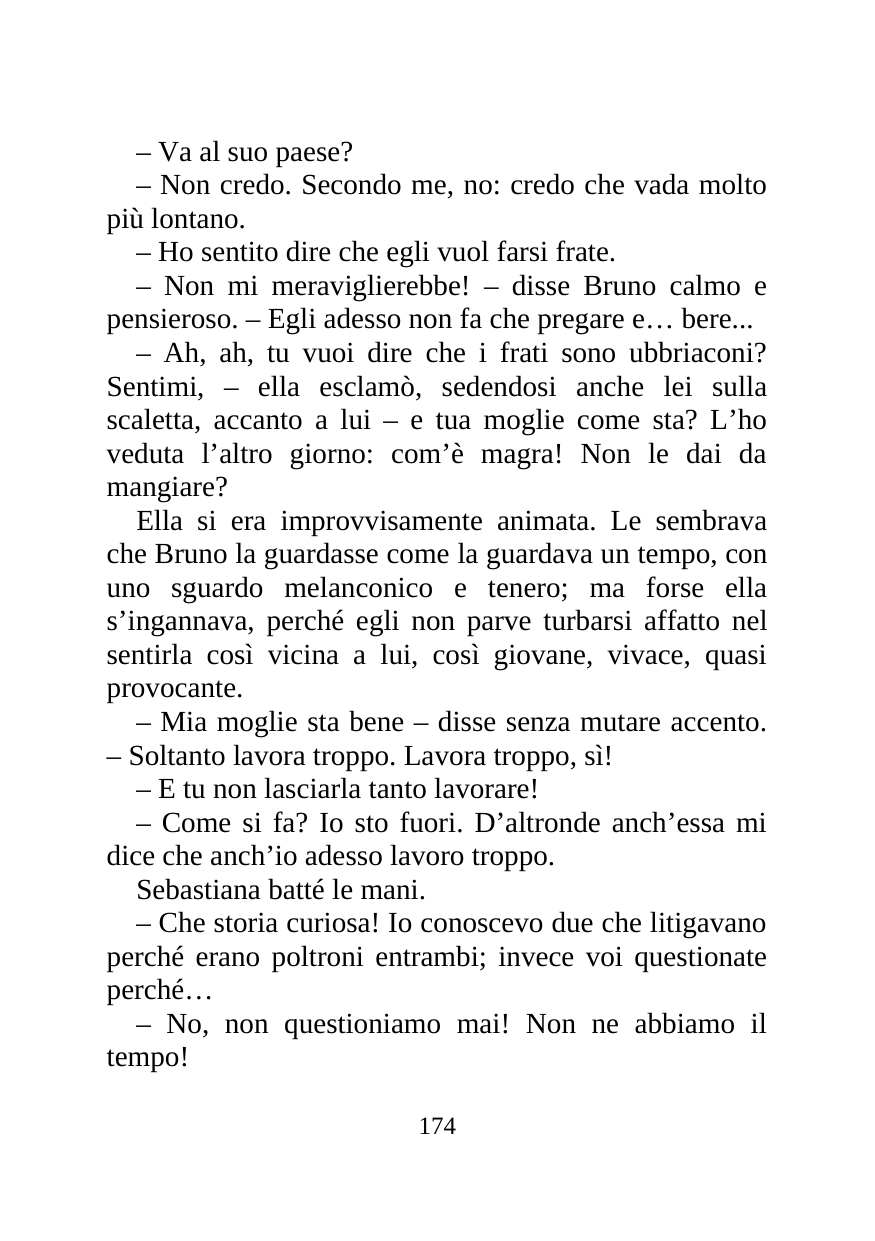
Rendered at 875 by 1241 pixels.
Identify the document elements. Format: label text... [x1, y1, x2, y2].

text – Non mi meraviglierebbe! – disse Bruno calmo e pensieroso. – Egli adesso non fa che pregare e… bere... [106, 268, 768, 335]
text Sebastiana batté le mani. [106, 872, 768, 905]
text – Va al suo paese? [106, 134, 768, 167]
text – Non credo. Secondo me, no: credo che vada molto più lontano. [106, 167, 768, 234]
text – Come si fa? Io sto fuori. D’altronde anch’essa mi dice che anch’io adesso lavoro troppo. [106, 805, 768, 872]
text – Ah, ah, tu vuoi dire che i frati sono ubbriaconi? Sentimi, – ella esclamò, sedendosi anche lei sulla scaletta, accanto a lui – e tua moglie come sta? L’ho veduta l’altro giorno: com’è magra! Non le dai da mangiare? [106, 335, 768, 503]
text Ella si era improvvisamente animata. Le sembrava che Bruno la guardasse come la guardava un tempo, con uno sguardo melanconico e tenero; ma forse ella s’ingannava, perché egli non parve turbarsi affatto nel sentirla così vicina a lui, così giovane, vivace, quasi provocante. [106, 503, 768, 704]
text – Mia moglie sta bene – disse senza mutare accento. – Soltanto lavora troppo. Lavora troppo, sì! [106, 704, 768, 771]
text – Che storia curiosa! Io conoscevo due che litigavano perché erano poltroni entrambi; invece voi questionate perché… [106, 905, 768, 1006]
text – No, non questioniamo mai! Non ne abbiamo il tempo! [106, 1006, 768, 1073]
text – E tu non lasciarla tanto lavorare! [106, 771, 768, 805]
text – Ho sentito dire che egli vuol farsi frate. [106, 234, 768, 268]
